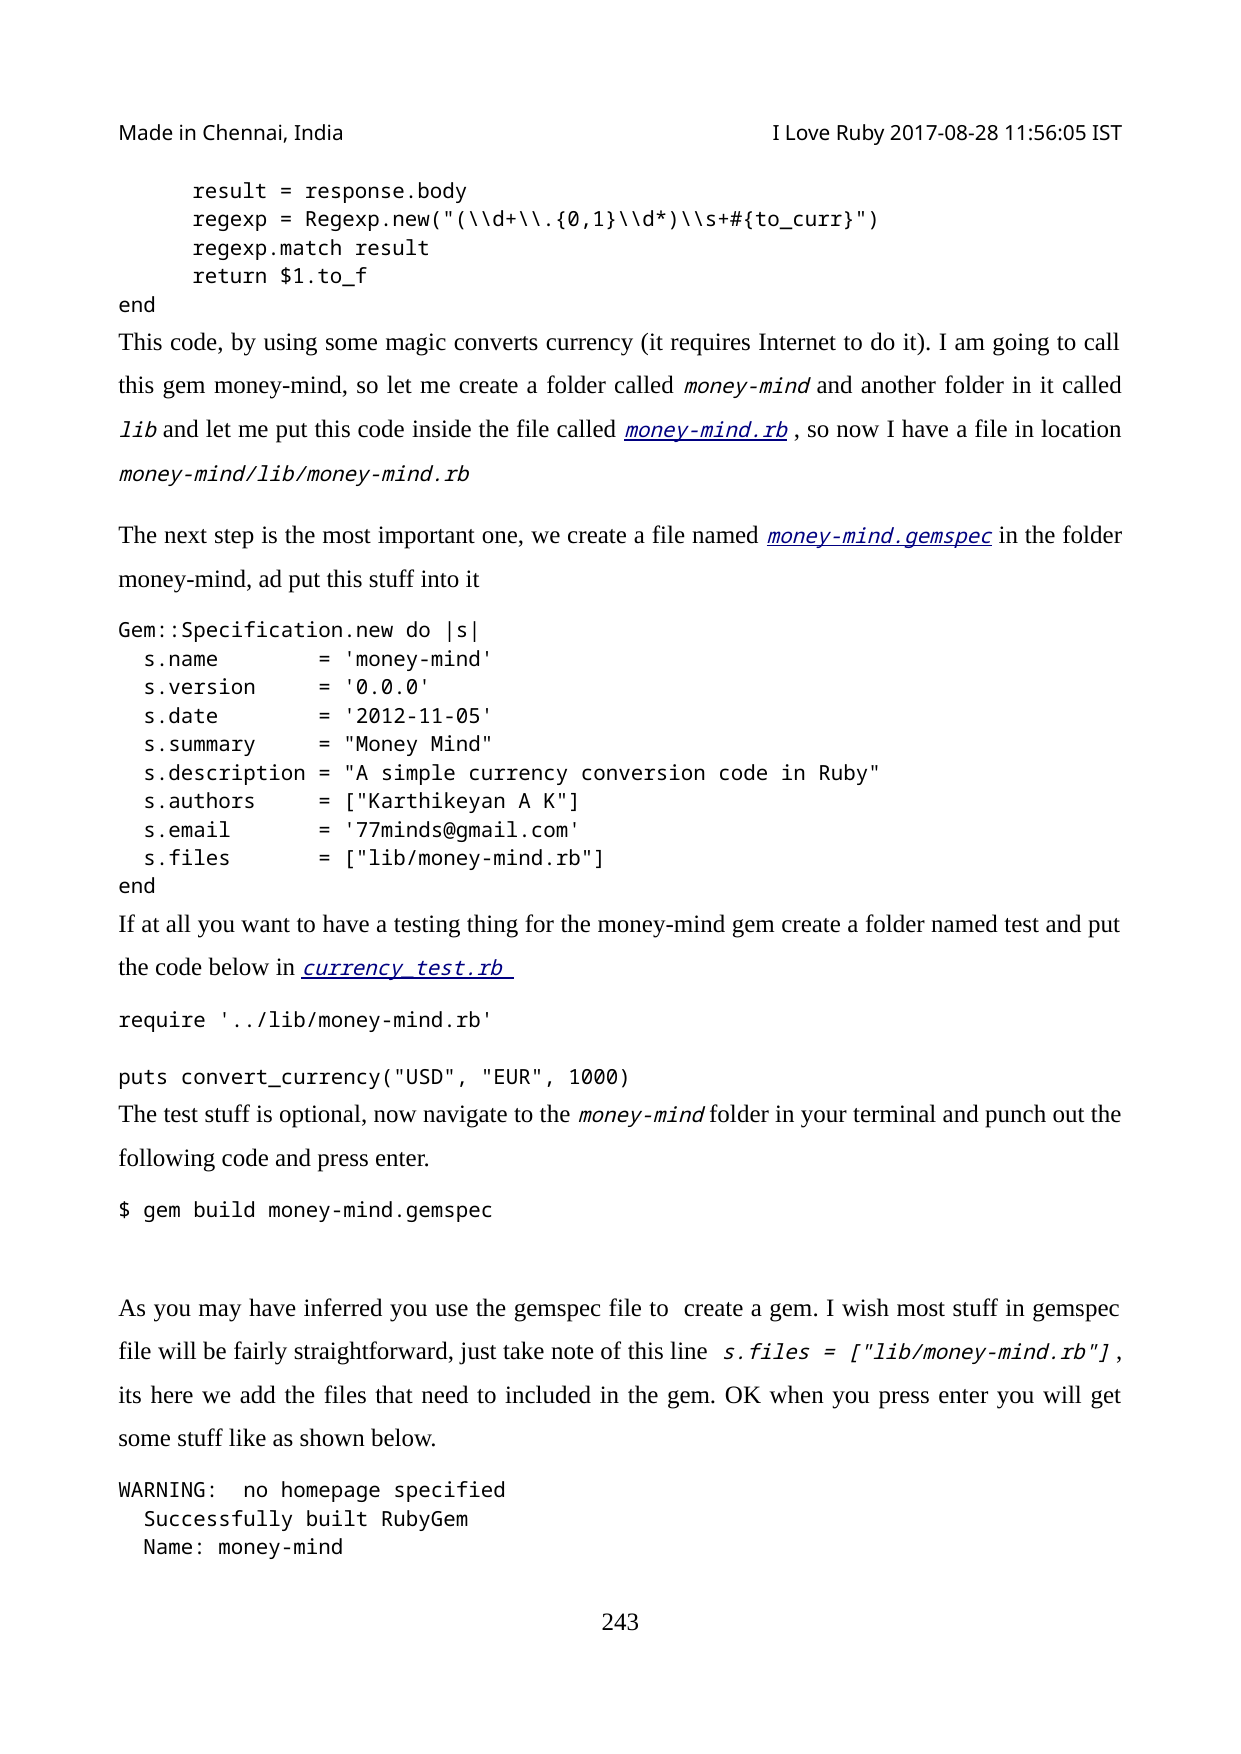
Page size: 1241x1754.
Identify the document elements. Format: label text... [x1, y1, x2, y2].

text The test stuff is optional, now navigate to the money-mind folder in your terminal and punch out the following code and press enter. [118, 1099, 1122, 1172]
text s.description = "A simple currency conversion code in Ruby" [118, 758, 1122, 786]
text regexp.match result [118, 233, 1122, 261]
text s.authors = ["Karthikeyan A K"] [118, 786, 1122, 815]
text Gem::Specification.new do |s| [118, 616, 1122, 644]
text result = response.body [118, 176, 1122, 204]
text Name: money-mind [118, 1532, 1122, 1561]
text $ gem build money-mind.gemspec [118, 1195, 1122, 1223]
text This code, by using some magic converts currency (it requires Internet to do it). I am going to call this gem money-mind, so let me create a folder called money-mind and another folder in it called lib and let me put this code inside the file called money-mind.rb , so now I have a file in location money-mind/lib/money-mind.rb [118, 327, 1122, 487]
text end [118, 290, 1122, 318]
text s.date = '2012-11-05' [118, 701, 1122, 729]
text return $1.to_f [118, 261, 1122, 290]
text Successfully built RubyGem [118, 1504, 1122, 1532]
text puts convert_currency("USD", "EUR", 1000) [118, 1062, 1122, 1090]
text As you may have inferred you use the gemspec file to create a gem. I wish most stuff in gemspec file will be fairly straightforward, just take note of this line s.files = ["lib/money-mind.rb"] , its here we add the files that need to included in the gem. OK when you press enter you will get some stuff like as shown below. [118, 1293, 1122, 1452]
text s.email = '77minds@gmail.com' [118, 815, 1122, 843]
text regexp = Regexp.new("(\\d+\\.{0,1}\\d*)\\s+#{to_curr}") [118, 204, 1122, 233]
text s.files = ["lib/money-mind.rb"] [118, 843, 1122, 872]
text require '../lib/money-mind.rb' [118, 1005, 1122, 1033]
text s.name = 'money-mind' [118, 644, 1122, 672]
text end [118, 872, 1122, 900]
text WARNING: no homepage specified [118, 1475, 1122, 1504]
text If at all you want to have a testing thing for the money-mind gem create a folder named test and put the code below in currency_test.rb [118, 909, 1122, 981]
text s.summary = "Money Mind" [118, 729, 1122, 758]
text The next step is the most important one, we create a file named money-mind.gemspec in the folder money-mind, ad put this stuff into it [118, 520, 1122, 592]
text s.version = '0.0.0' [118, 672, 1122, 701]
